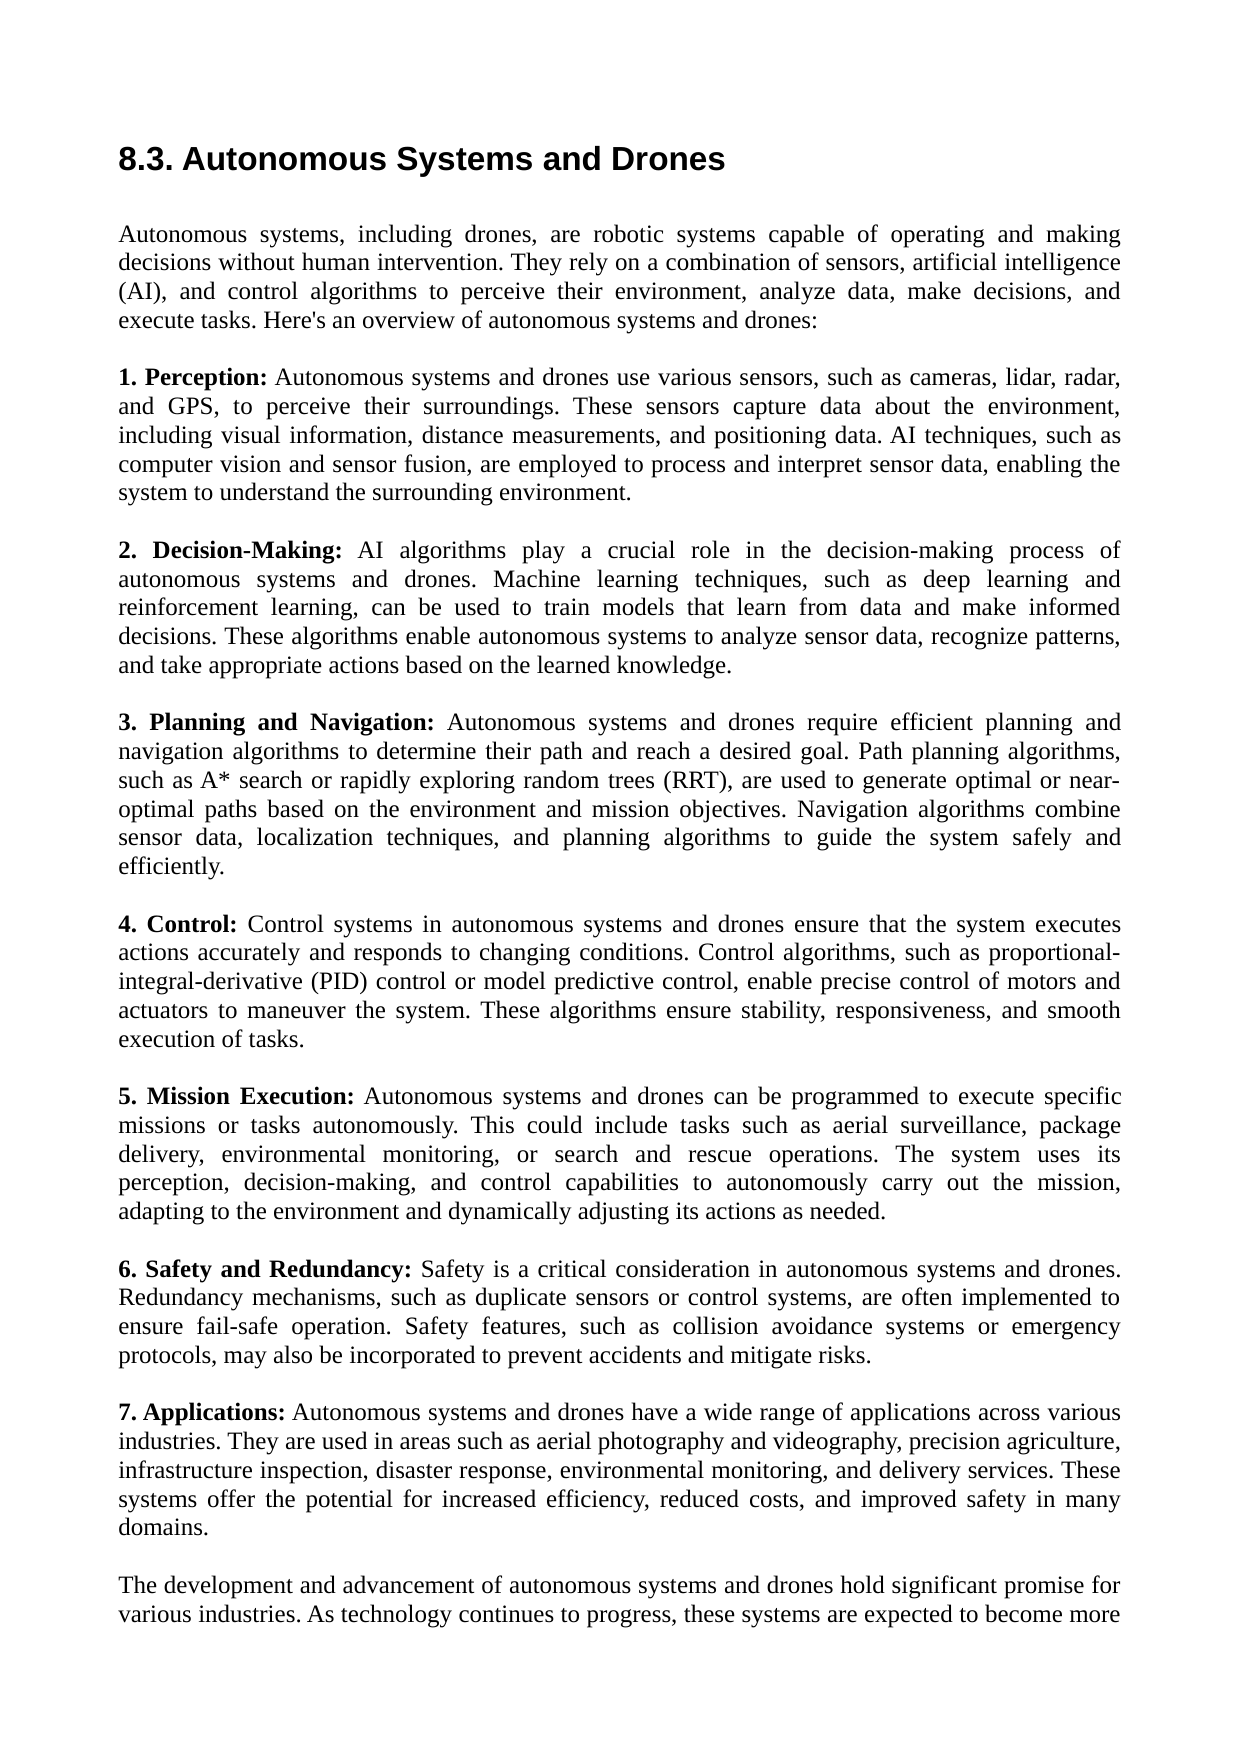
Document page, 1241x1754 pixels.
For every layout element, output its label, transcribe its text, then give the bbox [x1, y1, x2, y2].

text Autonomous systems, including drones, are robotic systems capable of operating and making decisions without human intervention. They rely on a combination of sensors, artificial intelligence (AI), and control algorithms to perceive their environment, analyze data, make decisions, and execute tasks. Here's an overview of autonomous systems and drones: [118, 219, 1122, 334]
text 2. Decision-Making: AI algorithms play a crucial role in the decision-making process of autonomous systems and drones. Machine learning techniques, such as deep learning and reinforcement learning, can be used to train models that learn from data and make informed decisions. These algorithms enable autonomous systems to analyze sensor data, recognize patterns, and take appropriate actions based on the learned knowledge. [118, 535, 1122, 679]
text 1. Perception: Autonomous systems and drones use various sensors, such as cameras, lidar, radar, and GPS, to perceive their surroundings. These sensors capture data about the environment, including visual information, distance measurements, and positioning data. AI techniques, such as computer vision and sensor fusion, are employed to process and interpret sensor data, enabling the system to understand the surrounding environment. [118, 362, 1122, 506]
text 3. Planning and Navigation: Autonomous systems and drones require efficient planning and navigation algorithms to determine their path and reach a desired goal. Path planning algorithms, such as A* search or rapidly exploring random trees (RRT), are used to generate optimal or near-optimal paths based on the environment and mission objectives. Navigation algorithms combine sensor data, localization techniques, and planning algorithms to guide the system safely and efficiently. [118, 707, 1122, 880]
subtitle 8.3. Autonomous Systems and Drones [118, 139, 1122, 177]
text 7. Applications: Autonomous systems and drones have a wide range of applications across various industries. They are used in areas such as aerial photography and videography, precision agriculture, infrastructure inspection, disaster response, environmental monitoring, and delivery services. These systems offer the potential for increased efficiency, reduced costs, and improved safety in many domains. [118, 1397, 1122, 1541]
text 6. Safety and Redundancy: Safety is a critical consideration in autonomous systems and drones. Redundancy mechanisms, such as duplicate sensors or control systems, are often implemented to ensure fail-safe operation. Safety features, such as collision avoidance systems or emergency protocols, may also be incorporated to prevent accidents and mitigate risks. [118, 1254, 1122, 1369]
text 4. Control: Control systems in autonomous systems and drones ensure that the system executes actions accurately and responds to changing conditions. Control algorithms, such as proportional-integral-derivative (PID) control or model predictive control, enable precise control of motors and actuators to maneuver the system. These algorithms ensure stability, responsiveness, and smooth execution of tasks. [118, 909, 1122, 1052]
text The development and advancement of autonomous systems and drones hold significant promise for various industries. As technology continues to progress, these systems are expected to become more [118, 1570, 1122, 1627]
text 5. Mission Execution: Autonomous systems and drones can be programmed to execute specific missions or tasks autonomously. This could include tasks such as aerial surveillance, package delivery, environmental monitoring, or search and rescue operations. The system uses its perception, decision-making, and control capabilities to autonomously carry out the mission, adapting to the environment and dynamically adjusting its actions as needed. [118, 1081, 1122, 1225]
